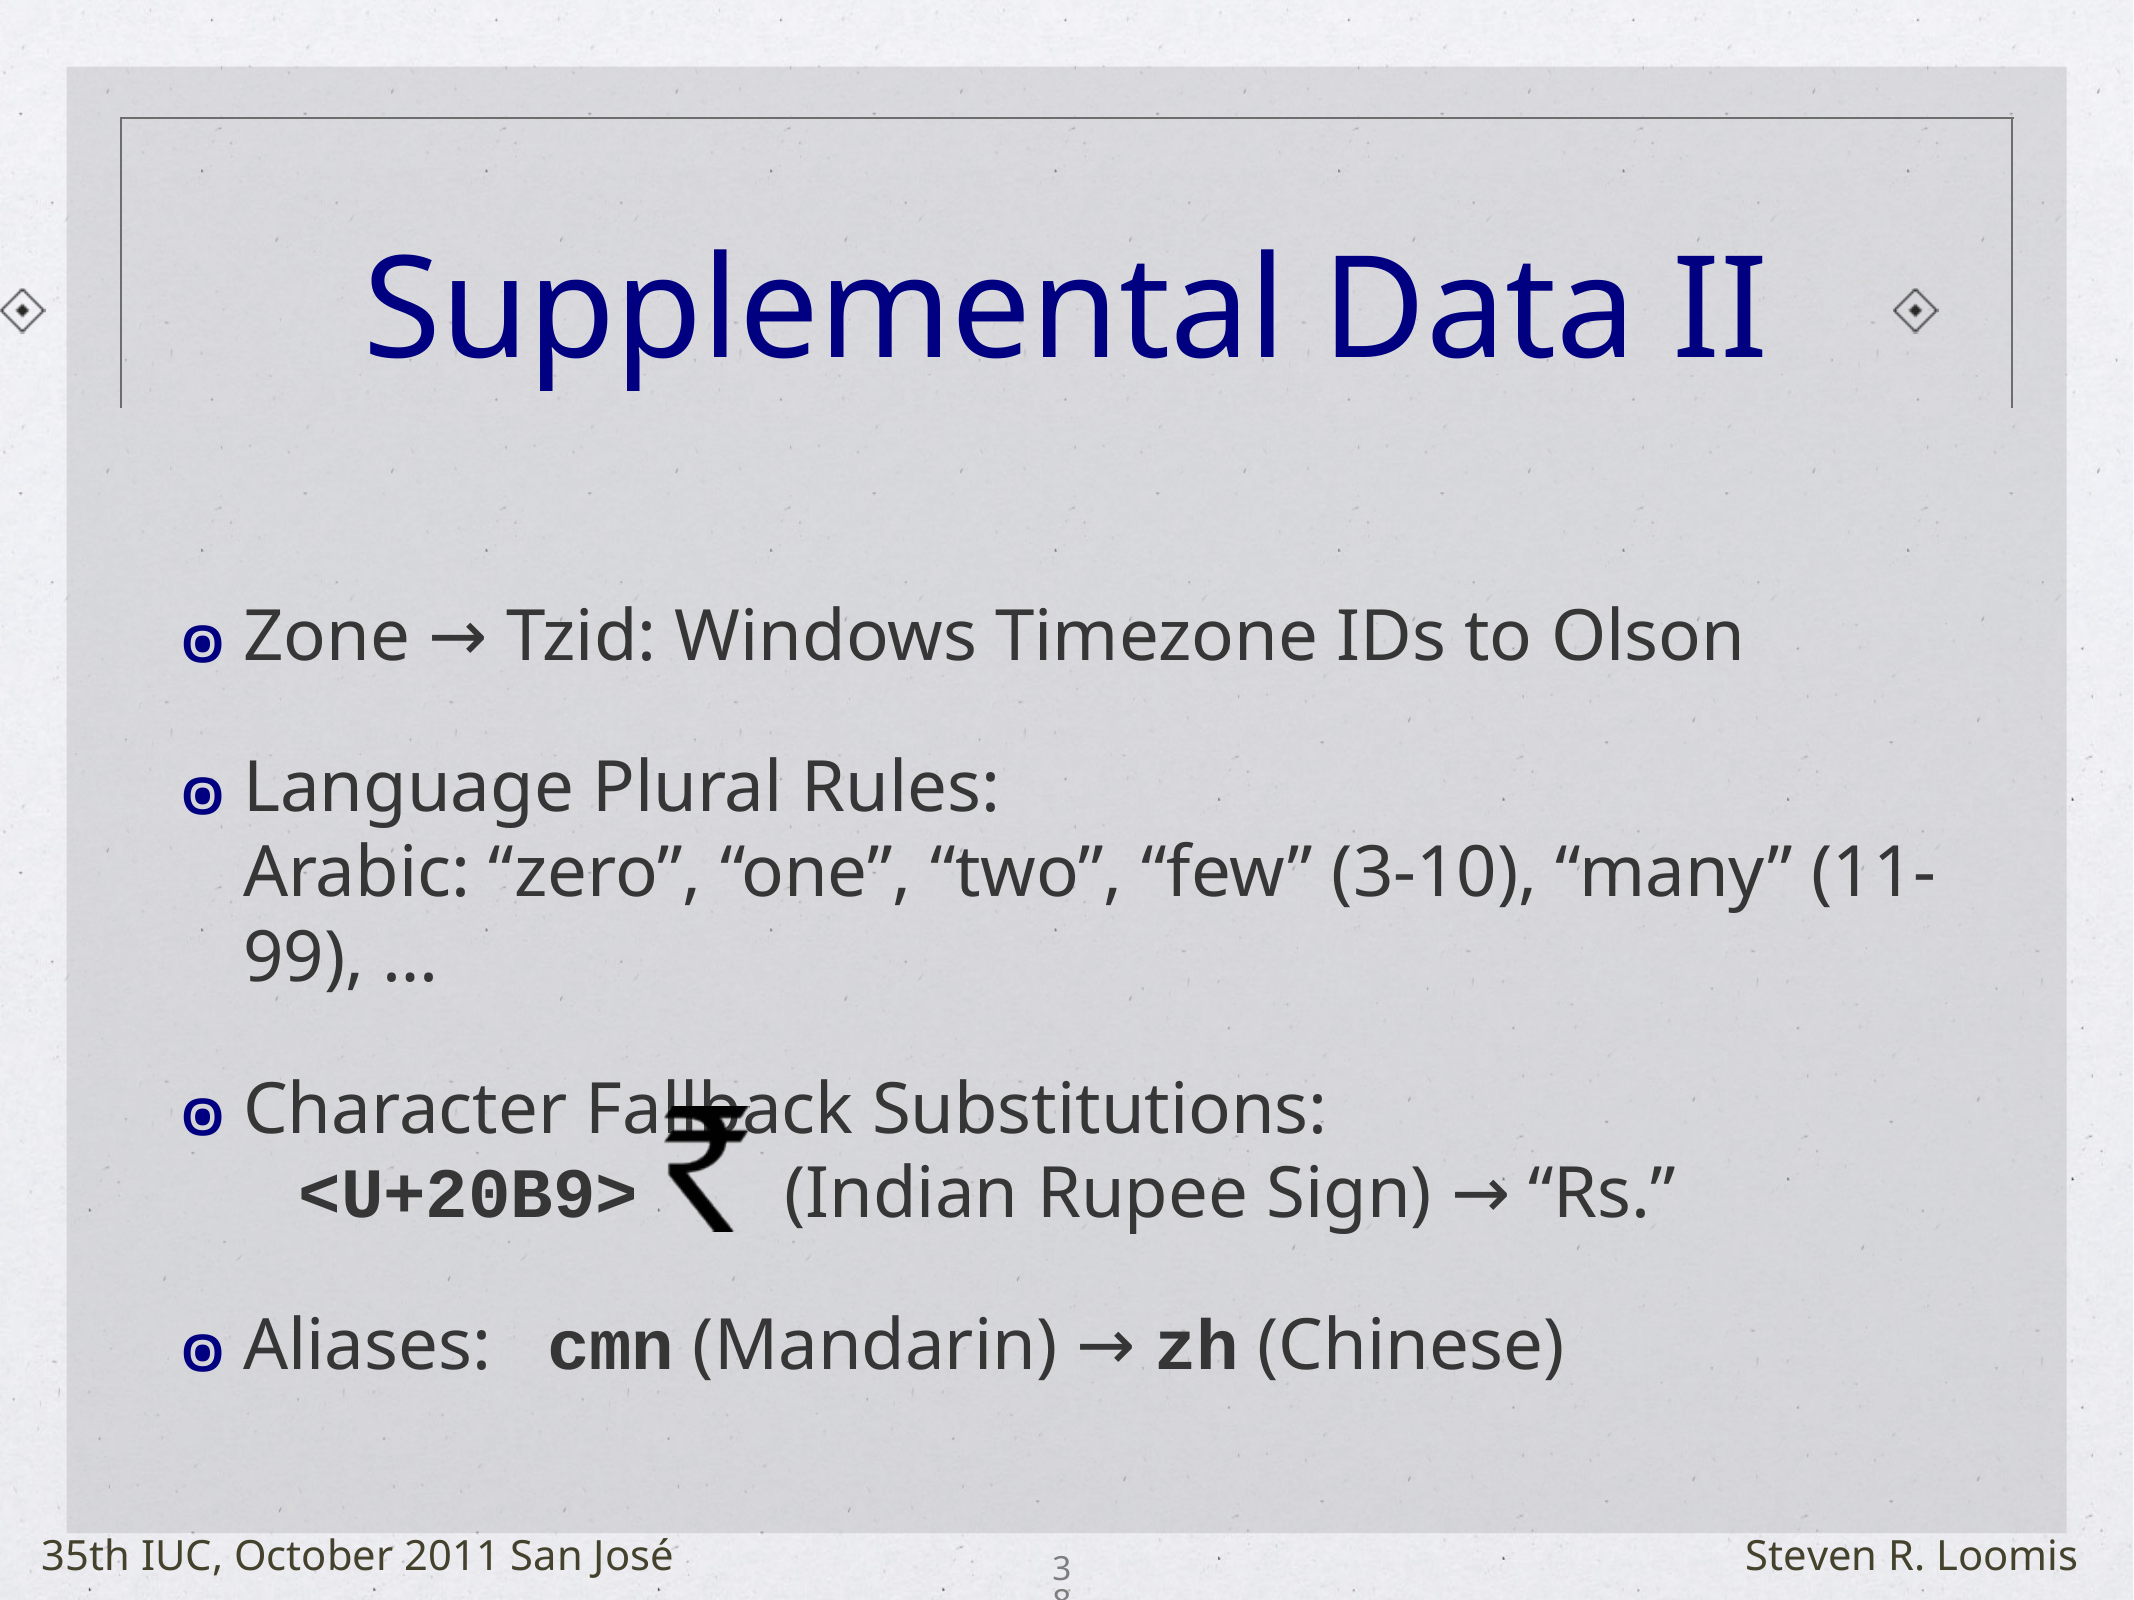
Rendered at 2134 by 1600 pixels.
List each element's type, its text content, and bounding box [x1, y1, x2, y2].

title Supplemental Data II [170, 137, 1963, 482]
picture [1057, 1591, 1066, 1599]
picture [0, 0, 2134, 1600]
list Zone → Tzid: Windows Timezone IDs to Olson Language Plural Rules: Arabic: “zero”, “one”, “two”, “few” (3-10), “many” (11-99), … Character Fallback Substitutions: <U+20B9> (Indian Rupee Sign) → “Rs.” Aliases: cmn (Mandarin) → zh (Chinese) [170, 491, 1963, 1482]
